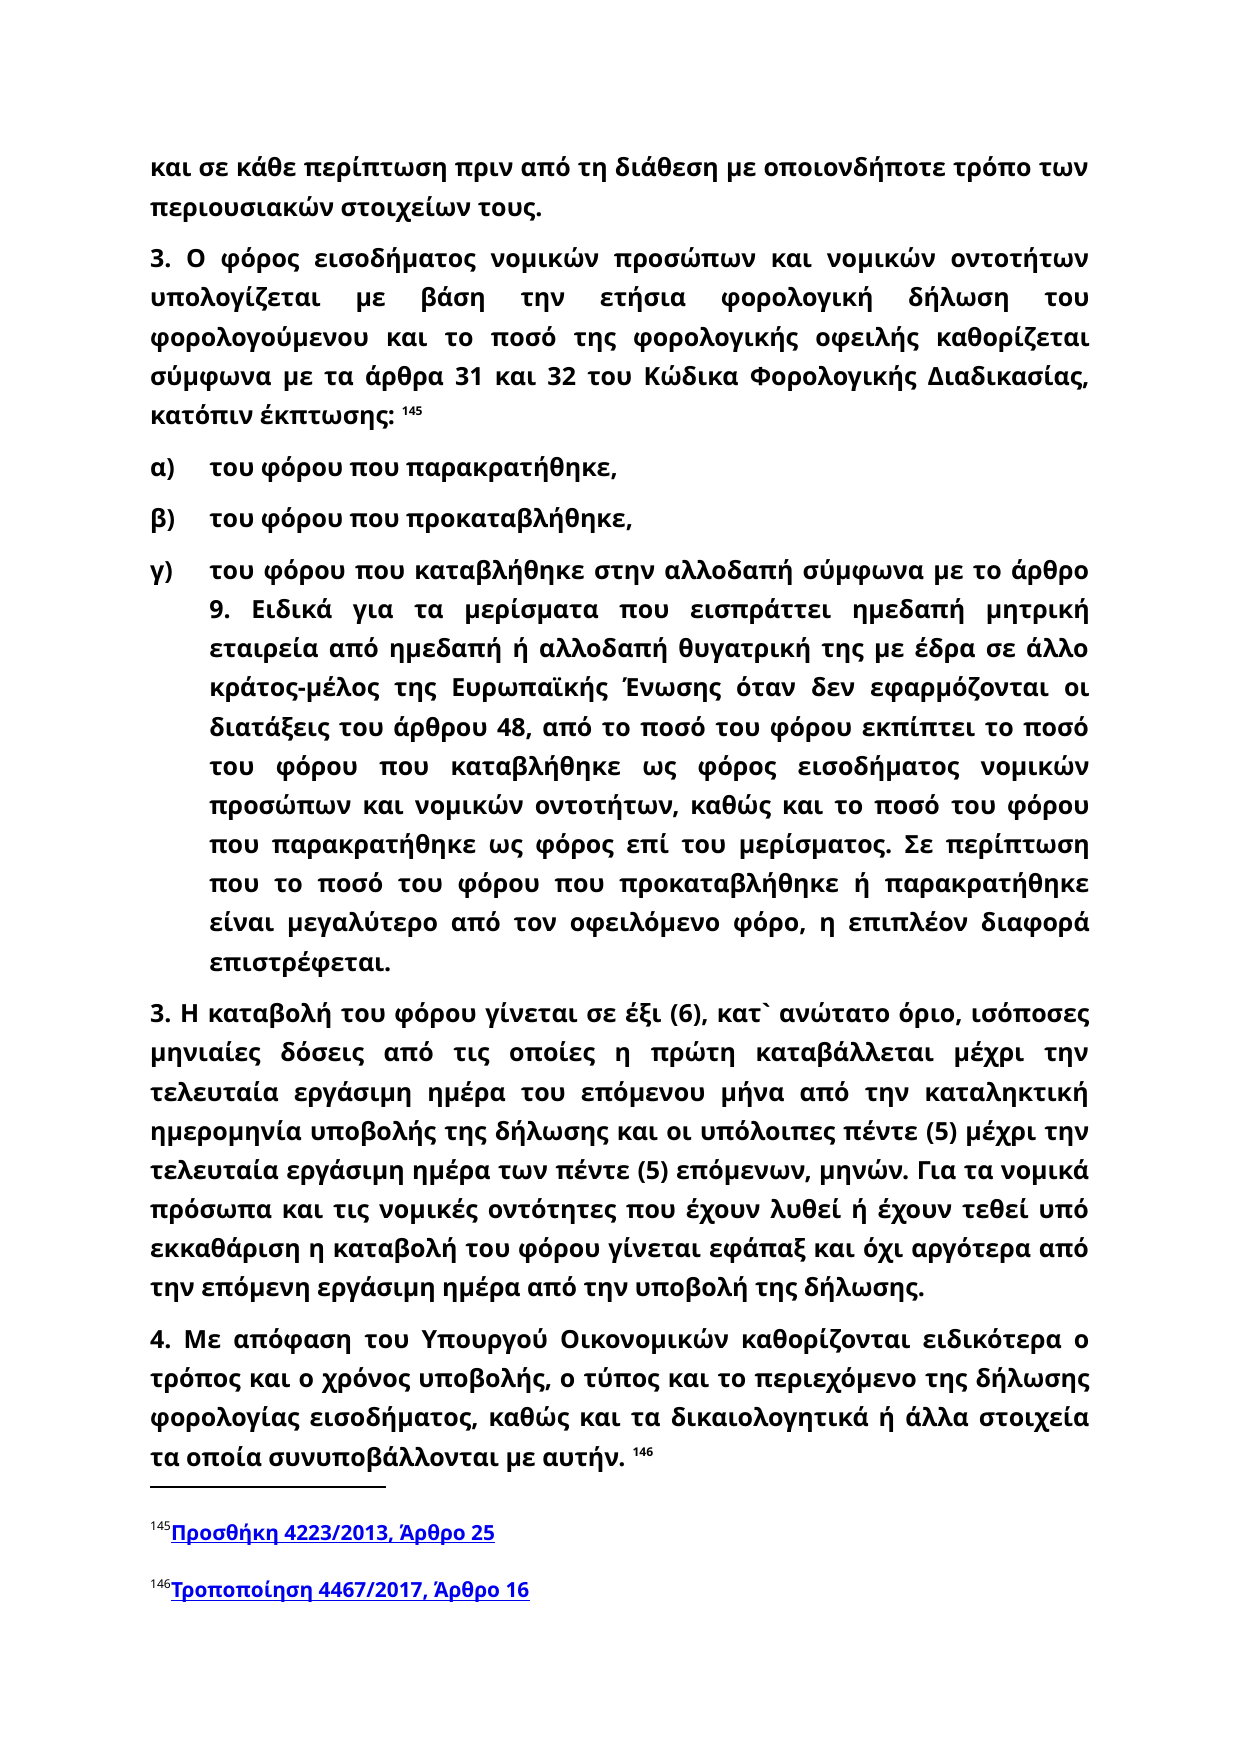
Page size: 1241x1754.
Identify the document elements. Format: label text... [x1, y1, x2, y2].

list γ) του φόρου που καταβλήθηκε στην αλλοδαπή σύμφωνα με το άρθρο 9. Ειδικά για τα μερίσματα που εισπράττει ημεδαπή μητρική εταιρεία από ημεδαπή ή αλλοδαπή θυγατρική της με έδρα σε άλλο κράτος-μέλος της Ευρωπαϊκής Ένωσης όταν δεν εφαρμόζονται οι διατάξεις του άρθρου 48, από το ποσό του φόρου εκπίπτει το ποσό του φόρου που καταβλήθηκε ως φόρος εισοδήματος νομικών προσώπων και νομικών οντοτήτων, καθώς και το ποσό του φόρου που παρακρατήθηκε ως φόρος επί του μερίσματος. Σε περίπτωση που το ποσό του φόρου που προκαταβλήθηκε ή παρακρατήθηκε είναι μεγαλύτερο από τον οφειλόμενο φόρο, η επιπλέον διαφορά επιστρέφεται. [150, 552, 1090, 978]
text 4. Με απόφαση του Υπουργού Οικονομικών καθορίζονται ειδικότερα ο τρόπος και ο χρόνος υποβολής, ο τύπος και το περιεχόμενο της δήλωσης φορολογίας εισοδήματος, καθώς και τα δικαιολογητικά ή άλλα στοιχεία τα οποία συνυποβάλλονται με αυτήν. [150, 1322, 1090, 1473]
text Τροποποίηση 4467/2017, Άρθρο 16 [150, 1576, 1090, 1604]
list α) του φόρου που παρακρατήθηκε, [150, 449, 1090, 483]
text 3. Ο φόρος εισοδήματος νομικών προσώπων και νομικών οντοτήτων υπολογίζεται με βάση την ετήσια φορολογική δήλωση του φορολογούμενου και το ποσό της φορολογικής οφειλής καθορίζεται σύμφωνα με τα άρθρα 31 και 32 του Κώδικα Φορολογικής Διαδικασίας, κατόπιν έκπτωσης: [150, 241, 1090, 432]
text και σε κάθε περίπτωση πριν από τη διάθεση με οποιονδήποτε τρόπο των περιουσιακών στοιχείων τους. [150, 150, 1090, 223]
text Προσθήκη 4223/2013, Άρθρο 25 [150, 1518, 1090, 1546]
list β) του φόρου που προκαταβλήθηκε, [150, 501, 1090, 535]
text 3. Η καταβολή του φόρου γίνεται σε έξι (6), κατ` ανώτατο όριο, ισόποσες μηνιαίες δόσεις από τις οποίες η πρώτη καταβάλλεται μέχρι την τελευταία εργάσιμη ημέρα του επόμενου μήνα από την καταληκτική ημερομηνία υποβολής της δήλωσης και οι υπόλοιπες πέντε (5) μέχρι την τελευταία εργάσιμη ημέρα των πέντε (5) επόμενων, μηνών. Για τα νομικά πρόσωπα και τις νομικές οντότητες που έχουν λυθεί ή έχουν τεθεί υπό εκκαθάριση η καταβολή του φόρου γίνεται εφάπαξ και όχι αργότερα από την επόμενη εργάσιμη ημέρα από την υποβολή της δήλωσης. [150, 996, 1090, 1304]
